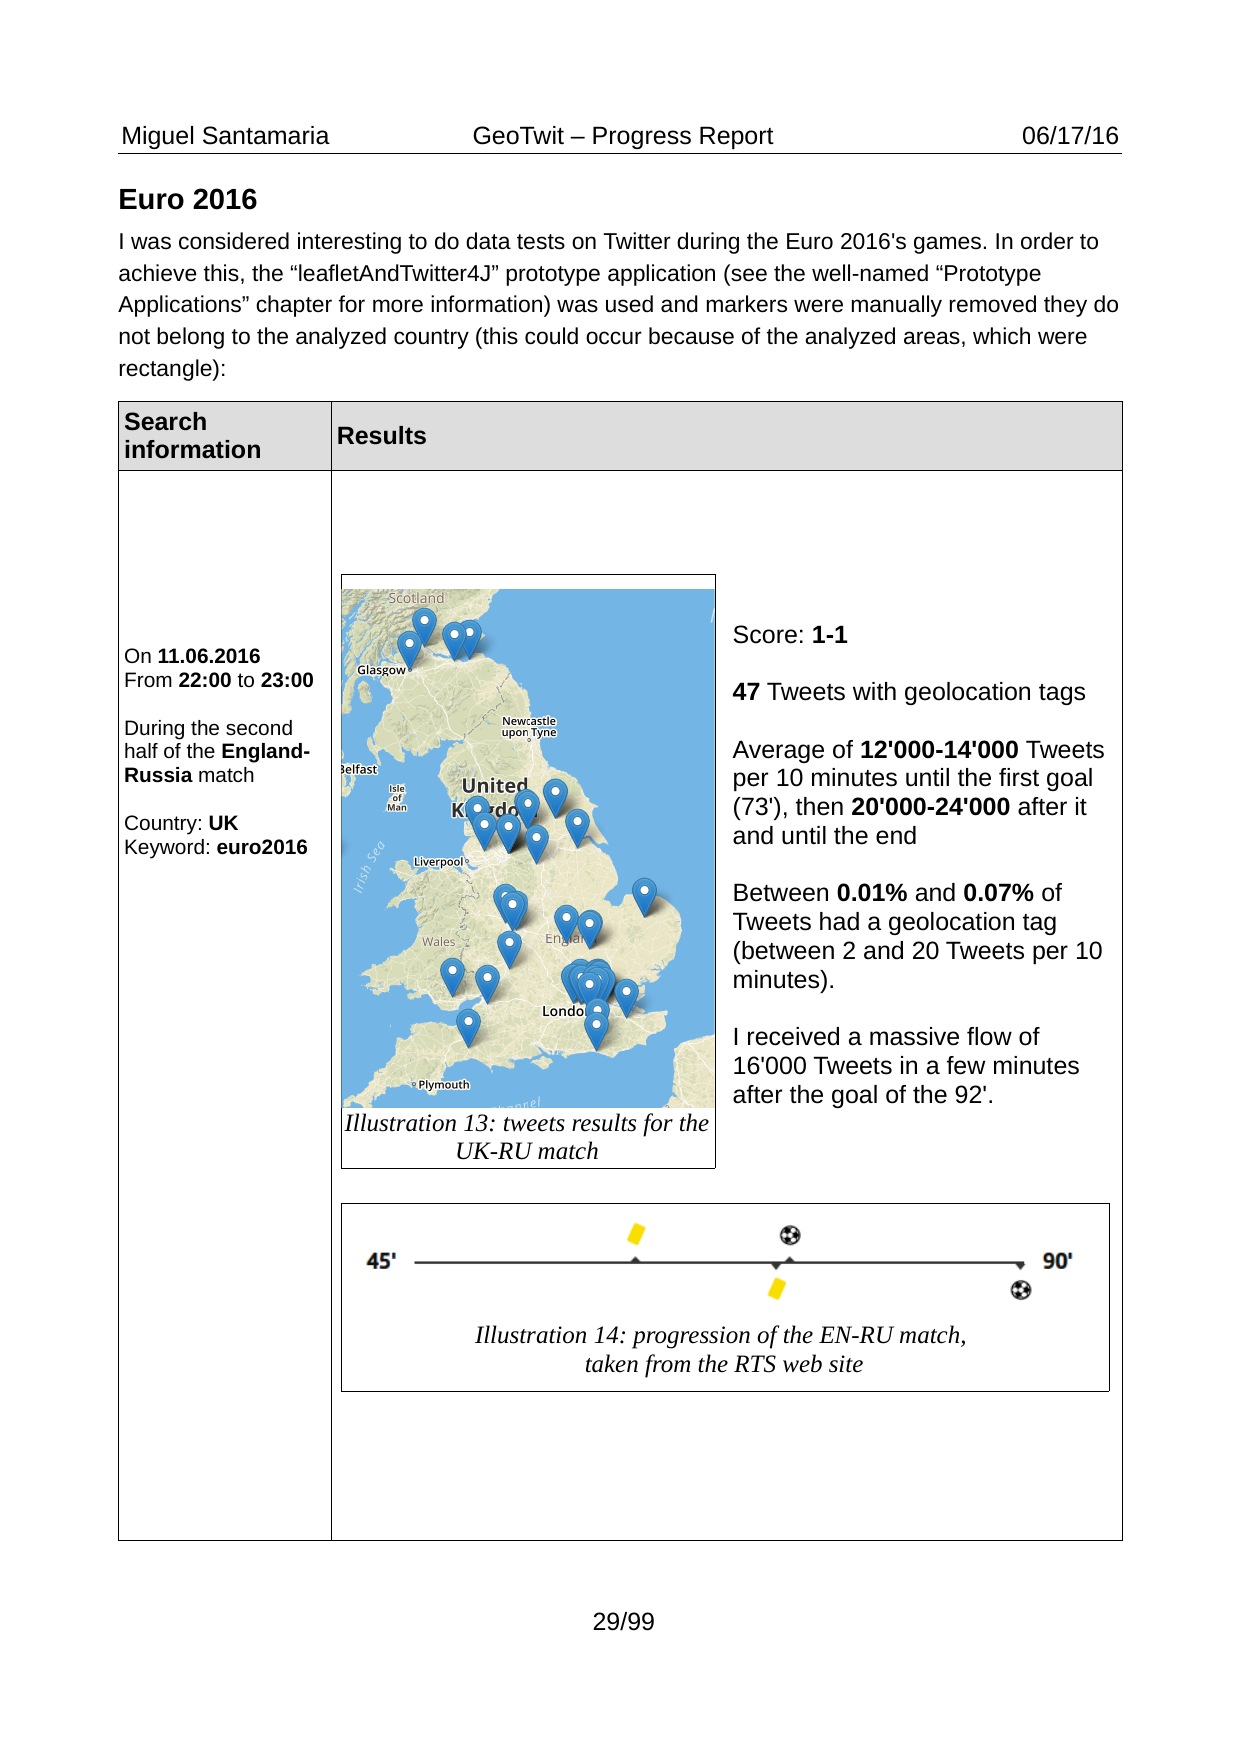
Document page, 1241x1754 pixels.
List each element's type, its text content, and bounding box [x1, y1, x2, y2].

table_cell On 11.06.2016 From 22:00 to 23:00 During the second half of the England-Russia match Country: UK Keyword: euro2016 [119, 471, 331, 1540]
table_header Search information [119, 402, 331, 470]
picture [341, 589, 715, 1108]
subtitle Euro 2016 [118, 182, 1122, 216]
table_cell Score: 1-1 47 Tweets with geolocation tags Average of 12'000-14'000 Tweets per 10 minutes until the first goal (73'), then 20'000-24'000 after it and until the end Between 0.01% and 0.07% of Tweets had a geolocation tag (between 2 and 20 Tweets per 10 minutes). I received a massive flow of 16'000 Tweets in a few minutes after the goal of the 92'. [332, 471, 1122, 1540]
picture [364, 1218, 1086, 1320]
table_header Results [332, 402, 1122, 470]
text I was considered interesting to do data tests on Twitter during the Euro 2016's games. In order to achieve this, the “leafletAndTwitter4J” prototype application (see the well-named “Prototype Applications” chapter for more information) was used and markers were manually removed they do not belong to the analyzed country (this could occur because of the analyzed areas, which were rectangle): [118, 228, 1122, 381]
